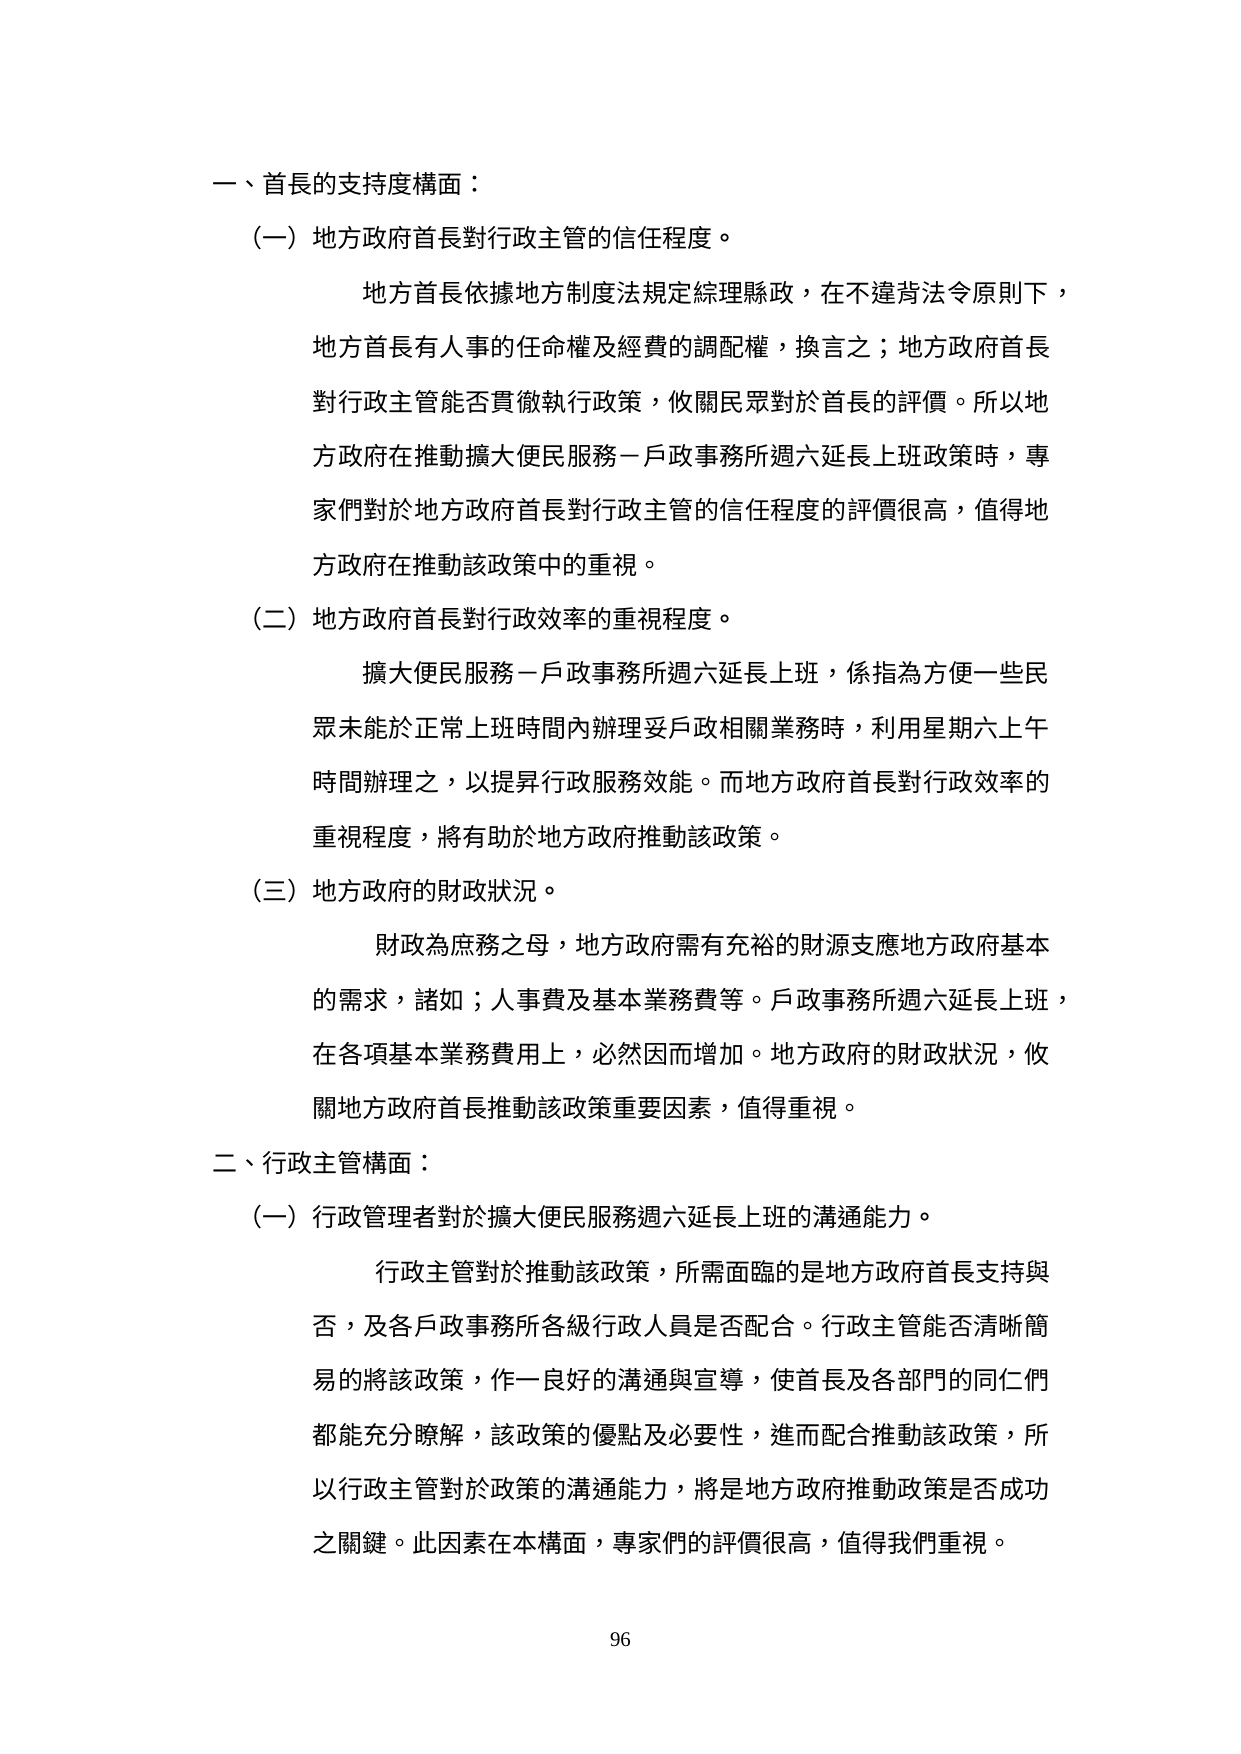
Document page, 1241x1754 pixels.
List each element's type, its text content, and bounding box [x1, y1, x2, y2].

text 一、首長的支持度構面： [212, 164, 1050, 201]
text 財政為庶務之母，地方政府需有充裕的財源支應地方政府基本的需求，諸如；人事費及基本業務費等。戶政事務所週六延長上班，在各項基本業務費用上，必然因而增加。地方政府的財政狀況，攸關地方政府首長推動該政策重要因素，值得重視。 [312, 926, 1050, 1125]
text 行政主管對於推動該政策，所需面臨的是地方政府首長支持與否，及各戶政事務所各級行政人員是否配合。行政主管能否清晰簡易的將該政策，作一良好的溝通與宣導，使首長及各部門的同仁們都能充分瞭解，該政策的優點及必要性，進而配合推動該政策，所以行政主管對於政策的溝通能力，將是地方政府推動政策是否成功之關鍵。此因素在本構面，專家們的評價很高，值得我們重視。 [312, 1252, 1050, 1560]
text 二、行政主管構面： [212, 1143, 1050, 1179]
text （三）地方政府的財政狀況。 [237, 871, 1050, 908]
text 擴大便民服務－戶政事務所週六延長上班，係指為方便一些民眾未能於正常上班時間內辦理妥戶政相關業務時，利用星期六上午時間辦理之，以提昇行政服務效能。而地方政府首長對行政效率的重視程度，將有助於地方政府推動該政策。 [312, 654, 1050, 853]
text （一）地方政府首長對行政主管的信任程度。 [237, 219, 1050, 255]
text 地方首長依據地方制度法規定綜理縣政，在不違背法令原則下，地方首長有人事的任命權及經費的調配權，換言之；地方政府首長對行政主管能否貫徹執行政策，攸關民眾對於首長的評價。所以地方政府在推動擴大便民服務－戶政事務所週六延長上班政策時，專家們對於地方政府首長對行政主管的信任程度的評價很高，值得地方政府在推動該政策中的重視。 [312, 273, 1050, 581]
text （二）地方政府首長對行政效率的重視程度。 [237, 599, 1050, 636]
text （一）行政管理者對於擴大便民服務週六延長上班的溝通能力。 [237, 1198, 1050, 1234]
